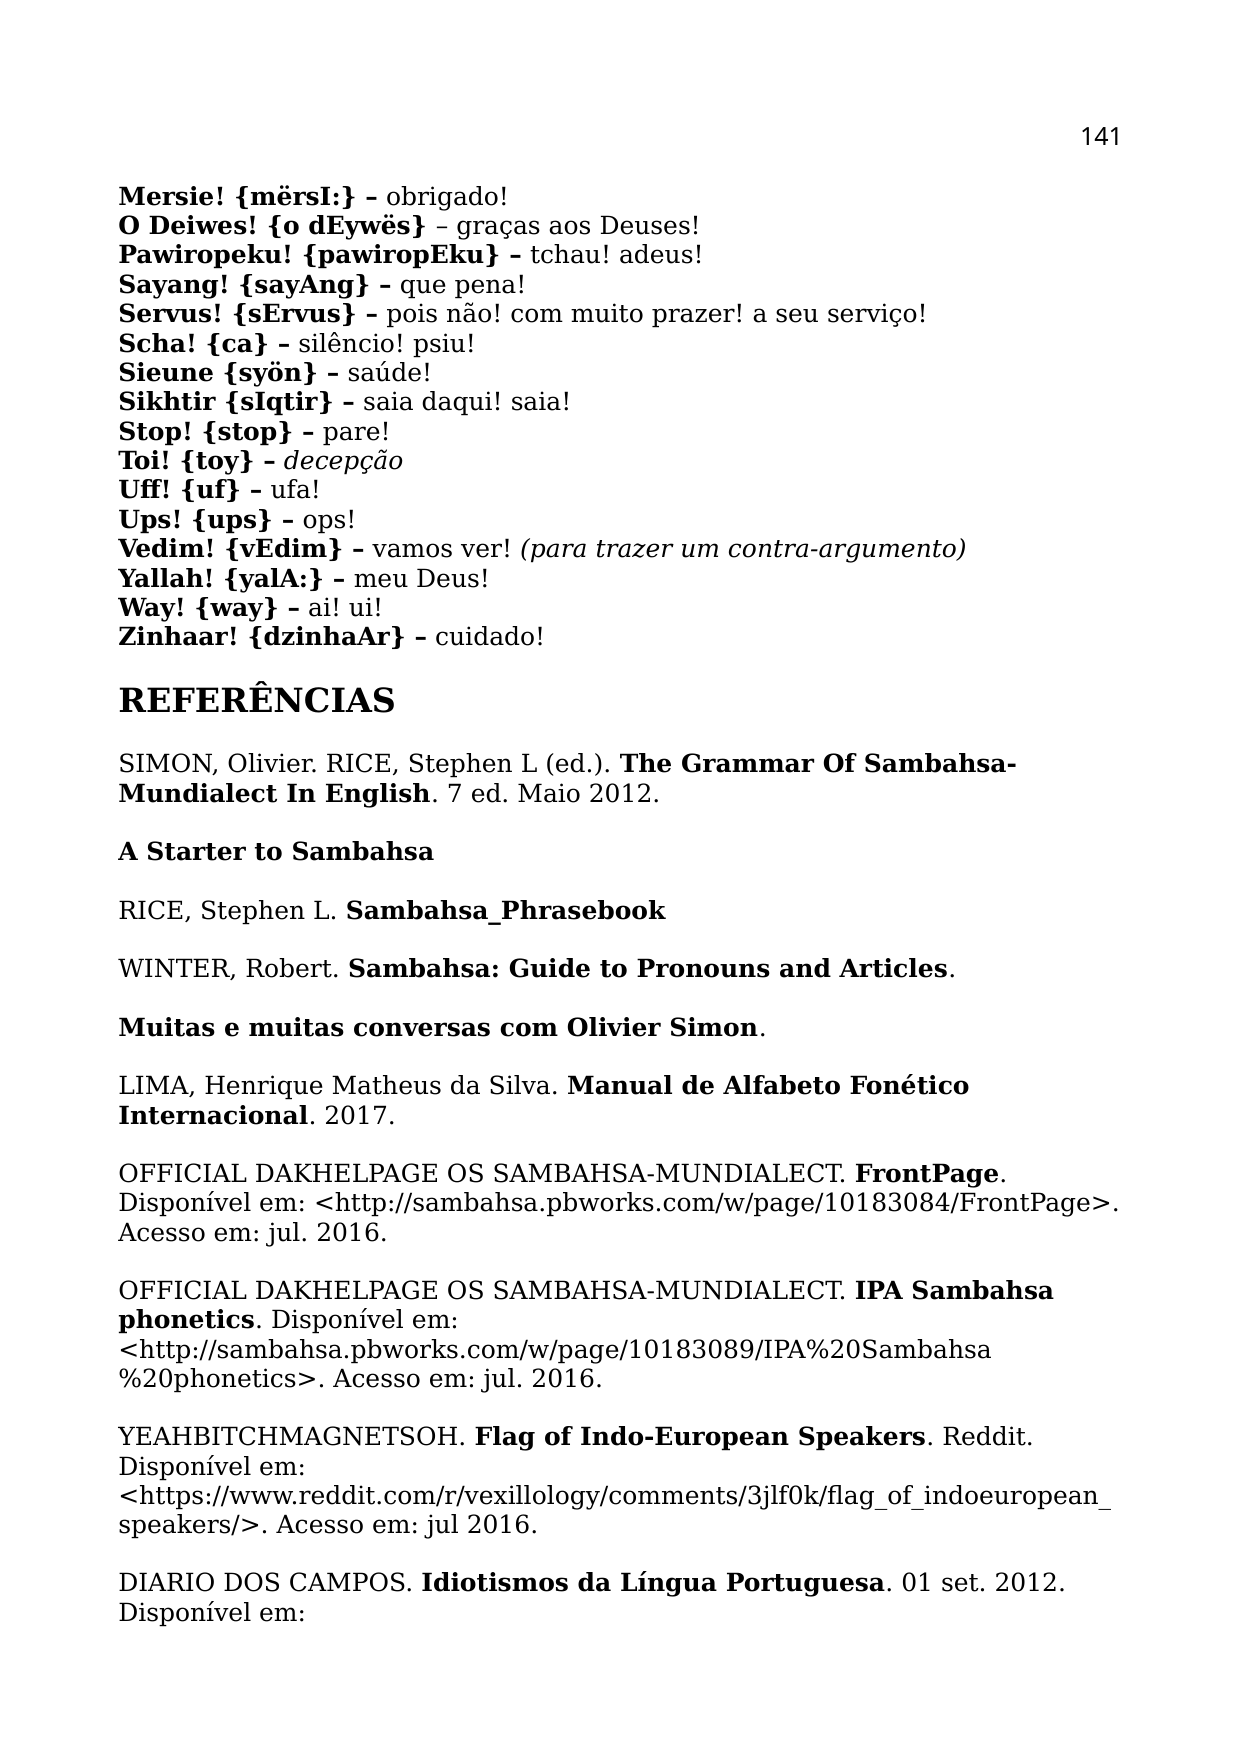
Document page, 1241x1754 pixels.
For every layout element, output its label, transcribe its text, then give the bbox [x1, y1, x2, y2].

text Uff! {uf} – ufa! [118, 475, 1123, 505]
text DIARIO DOS CAMPOS. Idiotismos da Língua Portuguesa. 01 set. 2012. Disponível em: [118, 1568, 1123, 1627]
text YEAHBITCHMAGNETSOH. Flag of Indo-European Speakers. Reddit. Disponível em: <https://www.reddit.com/r/vexillology/comments/3jlf0k/flag_of_indoeuropean_speakers/>. Acesso em: jul 2016. [118, 1422, 1123, 1539]
subtitle REFERÊNCIAS [118, 681, 1123, 720]
text Scha! {ca} – silêncio! psiu! [118, 328, 1123, 358]
text O Deiwes! {o dEywës} – graças aos Deuses! [118, 211, 1123, 240]
text Way! {way} – ai! ui! [118, 593, 1123, 622]
text Muitas e muitas conversas com Olivier Simon. [118, 1013, 1123, 1042]
text Sieune {syön} – saúde! [118, 358, 1123, 387]
text Sikhtir {sIqtir} – saia daqui! saia! [118, 387, 1123, 417]
text Mersie! {mërsI:} – obrigado! [118, 182, 1123, 211]
text Toi! {toy} – decepção [118, 446, 1123, 475]
text Zinhaar! {dzinhaAr} – cuidado! [118, 622, 1123, 652]
text Pawiropeku! {pawiropEku} – tchau! adeus! [118, 240, 1123, 270]
text A Starter to Sambahsa [118, 837, 1123, 866]
text OFFICIAL DAKHELPAGE OS SAMBAHSA-MUNDIALECT. FrontPage. Disponível em: <http://sambahsa.pbworks.com/w/page/10183084/FrontPage>. Acesso em: jul. 2016. [118, 1159, 1123, 1247]
text LIMA, Henrique Matheus da Silva. Manual de Alfabeto Fonético Internacional. 2017. [118, 1071, 1123, 1130]
text WINTER, Robert. Sambahsa: Guide to Pronouns and Articles. [118, 954, 1123, 983]
text Stop! {stop} – pare! [118, 417, 1123, 446]
text Sayang! {sayAng} – que pena! [118, 270, 1123, 299]
text Vedim! {vEdim} – vamos ver! (para trazer um contra-argumento) [118, 534, 1123, 563]
text OFFICIAL DAKHELPAGE OS SAMBAHSA-MUNDIALECT. IPA Sambahsa phonetics. Disponível em: <http://sambahsa.pbworks.com/w/page/10183089/IPA%20Sambahsa%20phonetics>. Acesso em: jul. 2016. [118, 1276, 1123, 1393]
text Ups! {ups} – ops! [118, 505, 1123, 534]
text SIMON, Olivier. RICE, Stephen L (ed.). The Grammar Of Sambahsa-Mundialect In English. 7 ed. Maio 2012. [118, 749, 1123, 808]
text Servus! {sErvus} – pois não! com muito prazer! a seu serviço! [118, 299, 1123, 328]
text Yallah! {yalA:} – meu Deus! [118, 563, 1123, 593]
text RICE, Stephen L. Sambahsa_Phrasebook [118, 896, 1123, 925]
